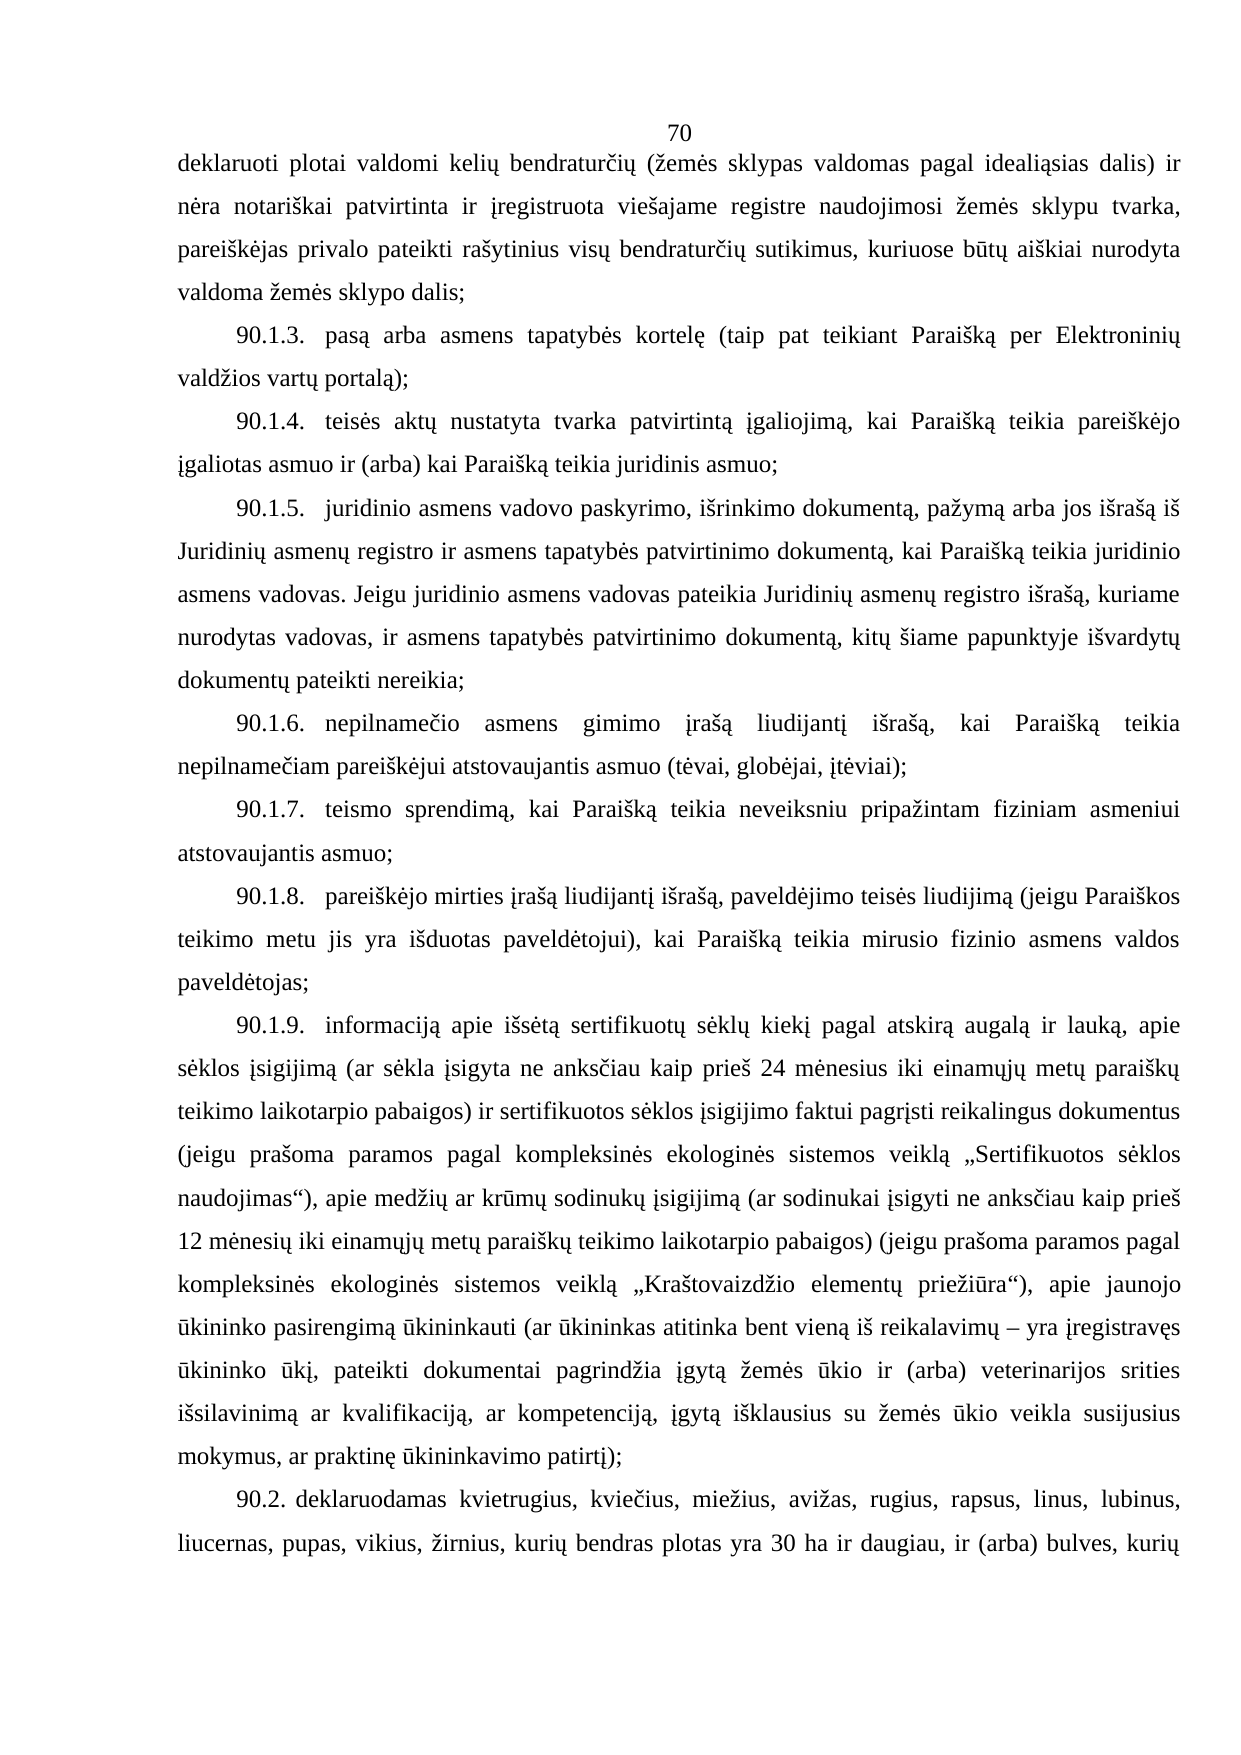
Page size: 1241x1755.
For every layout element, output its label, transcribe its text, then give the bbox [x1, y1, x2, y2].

text 90.1.9. informaciją apie išsėtą sertifikuotų sėklų kiekį pagal atskirą augalą ir lauką, apie sėklos įsigijimą (ar sėkla įsigyta ne anksčiau kaip prieš 24 mėnesius iki einamųjų metų paraiškų teikimo laikotarpio pabaigos) ir sertifikuotos sėklos įsigijimo faktui pagrįsti reikalingus dokumentus (jeigu prašoma paramos pagal kompleksinės ekologinės sistemos veiklą „Sertifikuotos sėklos naudojimas“), apie medžių ar krūmų sodinukų įsigijimą (ar sodinukai įsigyti ne anksčiau kaip prieš 12 mėnesių iki einamųjų metų paraiškų teikimo laikotarpio pabaigos) (jeigu prašoma paramos pagal kompleksinės ekologinės sistemos veiklą „Kraštovaizdžio elementų priežiūra“), apie jaunojo ūkininko pasirengimą ūkininkauti (ar ūkininkas atitinka bent vieną iš reikalavimų – yra įregistravęs ūkininko ūkį, pateikti dokumentai pagrindžia įgytą žemės ūkio ir (arba) veterinarijos srities išsilavinimą ar kvalifikaciją, ar kompetenciją, įgytą išklausius su žemės ūkio veikla susijusius mokymus, ar praktinę ūkininkavimo patirtį); [177, 1010, 1181, 1470]
text 90.1.8. pareiškėjo mirties įrašą liudijantį išrašą, paveldėjimo teisės liudijimą (jeigu Paraiškos teikimo metu jis yra išduotas paveldėtojui), kai Paraišką teikia mirusio fizinio asmens valdos paveldėtojas; [177, 881, 1181, 996]
text 90.1.6. nepilnamečio asmens gimimo įrašą liudijantį išrašą, kai Paraišką teikia nepilnamečiam pareiškėjui atstovaujantis asmuo (tėvai, globėjai, įtėviai); [177, 708, 1181, 780]
text 90.1.3. pasą arba asmens tapatybės kortelę (taip pat teikiant Paraišką per Elektroninių valdžios vartų portalą); [177, 320, 1181, 392]
text 90.1.5. juridinio asmens vadovo paskyrimo, išrinkimo dokumentą, pažymą arba jos išrašą iš Juridinių asmenų registro ir asmens tapatybės patvirtinimo dokumentą, kai Paraišką teikia juridinio asmens vadovas. Jeigu juridinio asmens vadovas pateikia Juridinių asmenų registro išrašą, kuriame nurodytas vadovas, ir asmens tapatybės patvirtinimo dokumentą, kitų šiame papunktyje išvardytų dokumentų pateikti nereikia; [177, 493, 1181, 694]
text 90.1.7. teismo sprendimą, kai Paraišką teikia neveiksniu pripažintam fiziniam asmeniui atstovaujantis asmuo; [177, 794, 1181, 866]
text deklaruoti plotai valdomi kelių bendraturčių (žemės sklypas valdomas pagal idealiąsias dalis) ir nėra notariškai patvirtinta ir įregistruota viešajame registre naudojimosi žemės sklypu tvarka, pareiškėjas privalo pateikti rašytinius visų bendraturčių sutikimus, kuriuose būtų aiškiai nurodyta valdoma žemės sklypo dalis; [177, 148, 1181, 306]
text 90.2. deklaruodamas kvietrugius, kviečius, miežius, avižas, rugius, rapsus, linus, lubinus, liucernas, pupas, vikius, žirnius, kurių bendras plotas yra 30 ha ir daugiau, ir (arba) bulves, kurių [177, 1484, 1181, 1556]
text 90.1.4. teisės aktų nustatyta tvarka patvirtintą įgaliojimą, kai Paraišką teikia pareiškėjo įgaliotas asmuo ir (arba) kai Paraišką teikia juridinis asmuo; [177, 406, 1181, 478]
